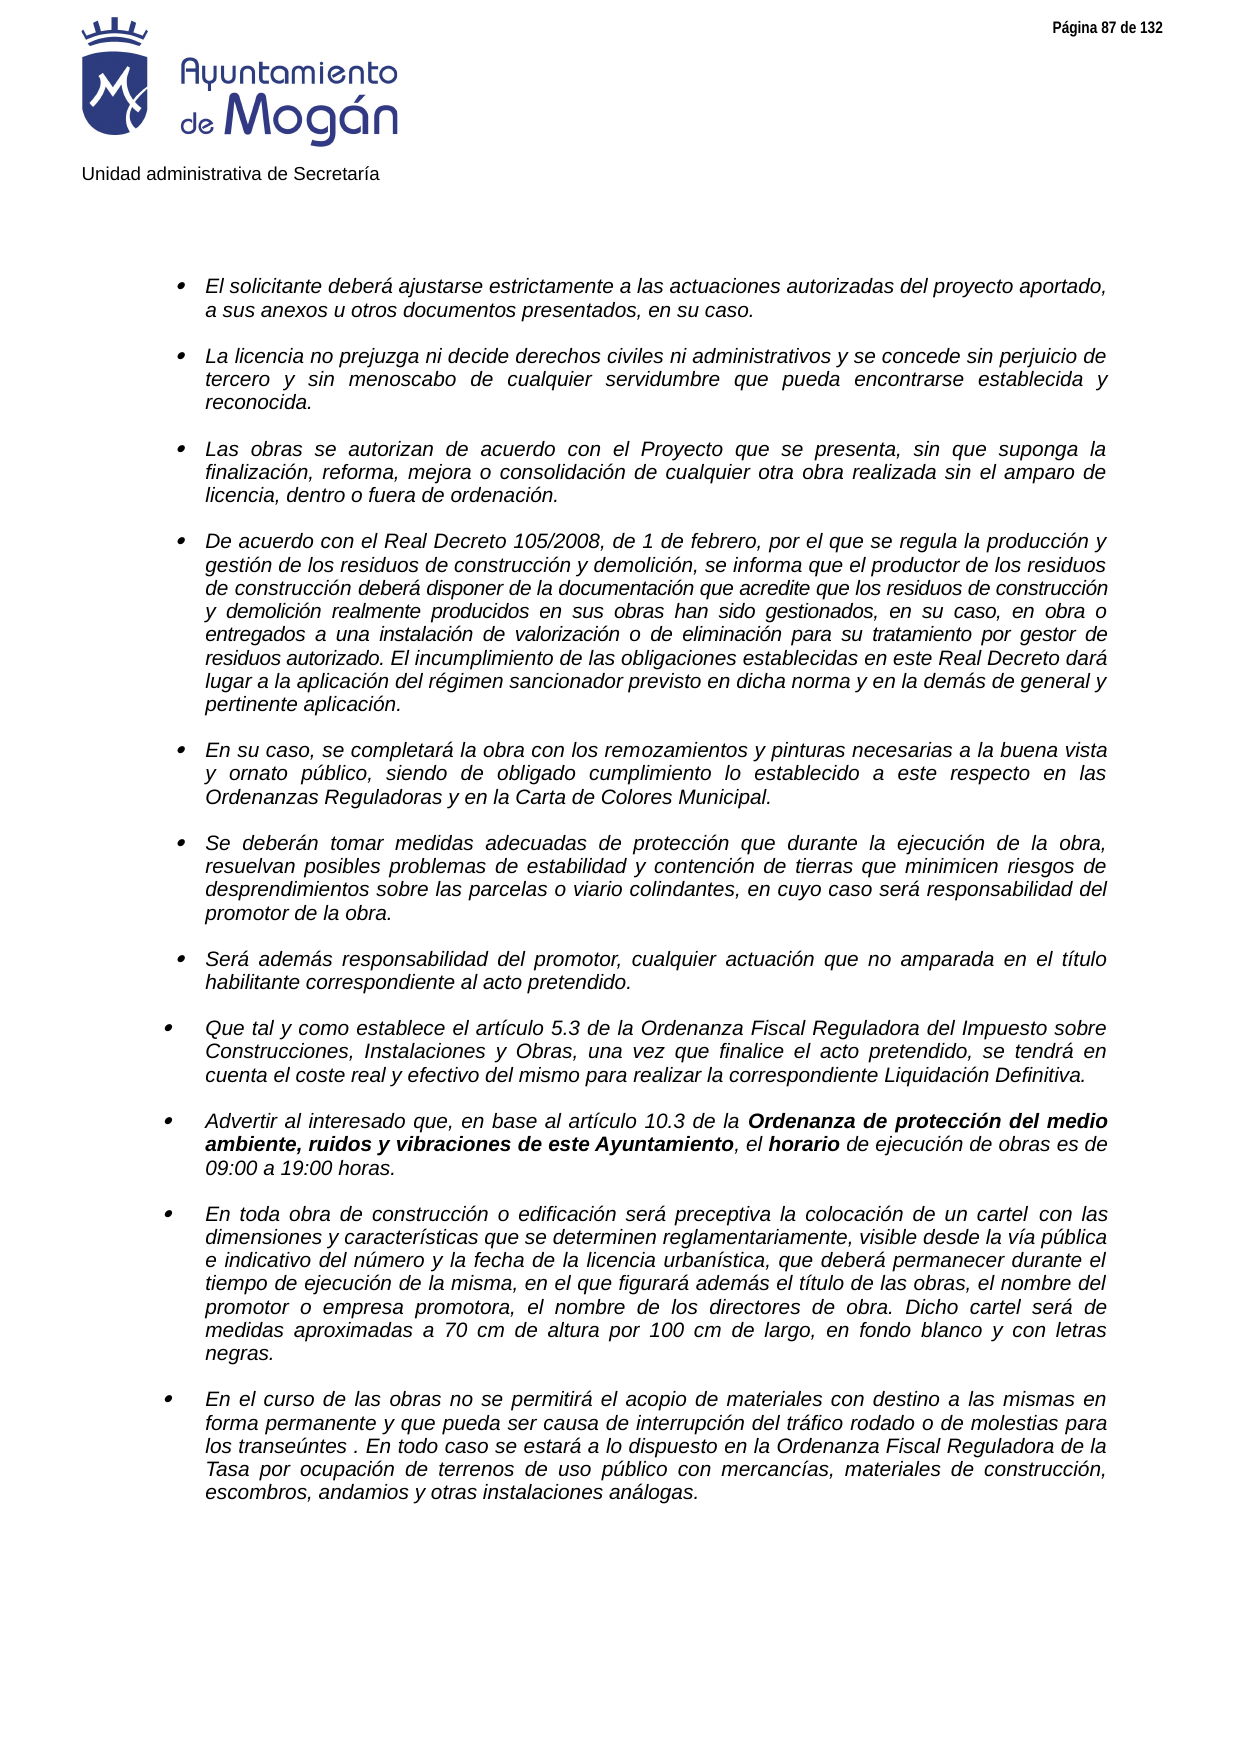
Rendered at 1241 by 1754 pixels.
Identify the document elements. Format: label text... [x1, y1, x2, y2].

list En el curso de las obras no se permitirá el acopio de materiales con destino a las mismas en forma permanente y que pueda ser causa de interrupción del tráfico rodado o de molestias para los transeúntes . En todo caso se estará a lo dispuesto en la Ordenanza Fiscal Reguladora de la Tasa por ocupación de terrenos de uso público con mercancías, materiales de construcción, escombros, andamios y otras instalaciones análogas. [163, 1388, 1110, 1504]
picture [81, 17, 398, 153]
list El solicitante deberá ajustarse estrictamente a las actuaciones autorizadas del proyecto aportado, a sus anexos u otros documentos presentados, en su caso. [176, 275, 1110, 321]
list Se deberán tomar medidas adecuadas de protección que durante la ejecución de la obra, resuelvan posibles problemas de estabilidad y contención de tierras que minimicen riesgos de desprendimientos sobre las parcelas o viario colindantes, en cuyo caso será responsabilidad del promotor de la obra. [176, 831, 1110, 924]
list De acuerdo con el Real Decreto 105/2008, de 1 de febrero, por el que se regula la producción y gestión de los residuos de construcción y demolición, se informa que el productor de los residuos de construcción deberá disponer de la documentación que acredite que los residuos de construcción y demolición realmente producidos en sus obras han sido gestionados, en su caso, en obra o entregados a una instalación de valorización o de eliminación para su tratamiento por gestor de residuos autorizado. El incumplimiento de las obligaciones establecidas en este Real Decreto dará lugar a la aplicación del régimen sancionador previsto en dicha norma y en la demás de general y pertinente aplicación. [176, 530, 1110, 716]
list La licencia no prejuzga ni decide derechos civiles ni administrativos y se concede sin perjuicio de tercero y sin menoscabo de cualquier servidumbre que pueda encontrarse establecida y reconocida. [176, 344, 1110, 414]
list Que tal y como establece el artículo 5.3 de la Ordenanza Fiscal Reguladora del Impuesto sobre Construcciones, Instalaciones y Obras, una vez que finalice el acto pretendido, se tendrá en cuenta el coste real y efectivo del mismo para realizar la correspondiente Liquidación Definitiva. [163, 1017, 1110, 1087]
list Advertir al interesado que, en base al artículo 10.3 de la Ordenanza de protección del medio ambiente, ruidos y vibraciones de este Ayuntamiento, el horario de ejecución de obras es de 09:00 a 19:00 horas. [163, 1109, 1110, 1179]
list En su caso, se completará la obra con los remozamientos y pinturas necesarias a la buena vista y ornato público, siendo de obligado cumplimiento lo establecido a este respecto en las Ordenanzas Reguladoras y en la Carta de Colores Municipal. [176, 739, 1110, 808]
list En toda obra de construcción o edificación será preceptiva la colocación de un cartel con las dimensiones y características que se determinen reglamentariamente, visible desde la vía pública e indicativo del número y la fecha de la licencia urbanística, que deberá permanecer durante el tiempo de ejecución de la misma, en el que figurará además el título de las obras, el nombre del promotor o empresa promotora, el nombre de los directores de obra. Dicho cartel será de medidas aproximadas a 70 cm de altura por 100 cm de largo, en fondo blanco y con letras negras. [163, 1202, 1110, 1365]
list Las obras se autorizan de acuerdo con el Proyecto que se presenta, sin que suponga la finalización, reforma, mejora o consolidación de cualquier otra obra realizada sin el amparo de licencia, dentro o fuera de ordenación. [176, 437, 1110, 507]
list Será además responsabilidad del promotor, cualquier actuación que no amparada en el título habilitante correspondiente al acto pretendido. [176, 947, 1110, 994]
